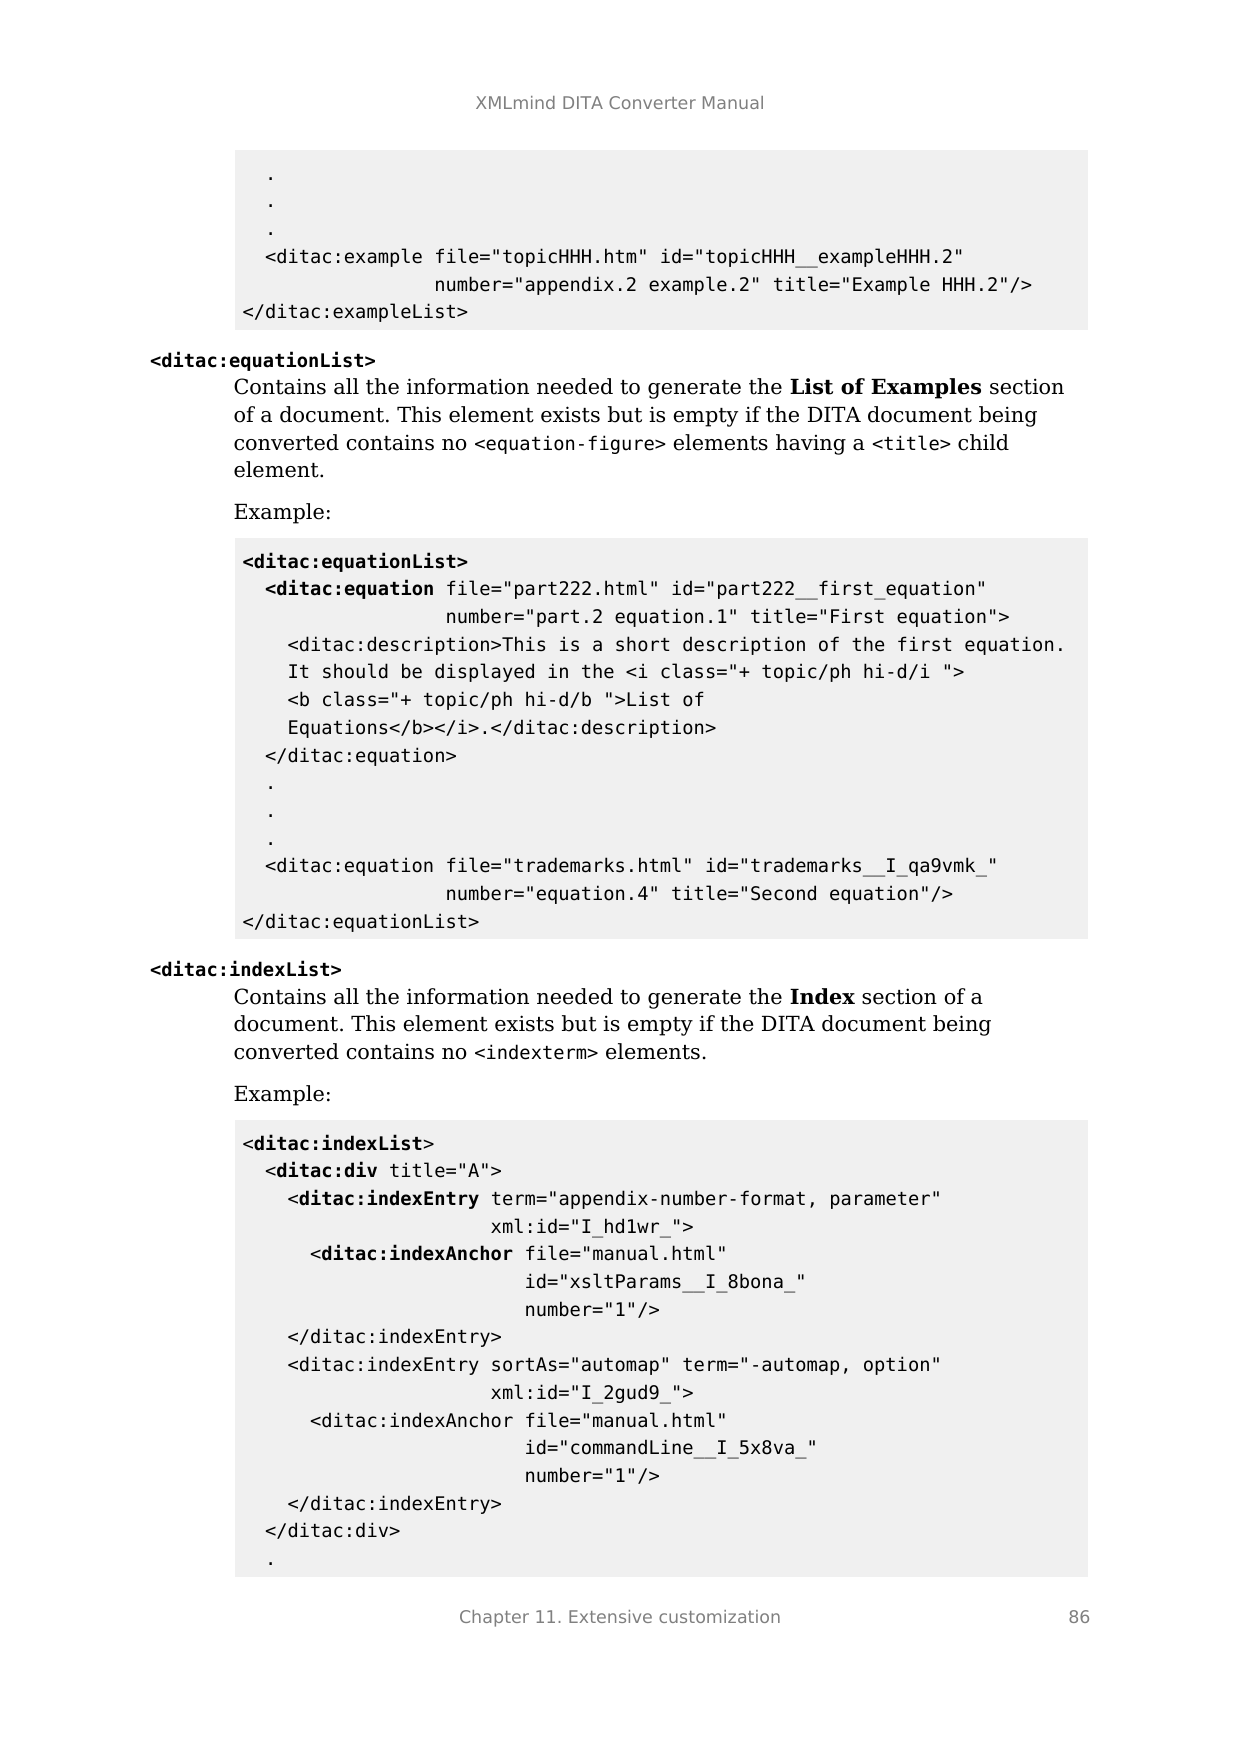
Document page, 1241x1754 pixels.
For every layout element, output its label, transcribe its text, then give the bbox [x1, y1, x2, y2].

text <ditac:indexList> [150, 953, 1090, 981]
text Contains all the information needed to generate the Index section of a document. This element exists but is empty if the DITA document being converted contains no <indexterm> elements. [233, 981, 1090, 1064]
text Example: [233, 496, 1090, 524]
text Contains all the information needed to generate the List of Examples section of a document. This element exists but is empty if the DITA document being converted contains no <equation-figure> elements having a <title> child element. [233, 372, 1090, 482]
text <ditac:equationList> <ditac:equation file="part222.html" id="part222__first_equation" number="part.2 equation.1" title="First equation"> <ditac:description>This is a short description of the first equation. It should be displayed in the <i class="+ topic/ph hi-d/i "> <b class="+ topic/ph hi-d/b ">List of Equations</b></i>.</ditac:description> </ditac:equation> . . . <ditac:equation file="trademarks.html" id="trademarks__I_qa9vmk_" number="equation.4" title="Second equation"/> </ditac:equationList> [235, 538, 1088, 939]
text Example: [233, 1078, 1090, 1106]
text <ditac:equationList> [150, 344, 1090, 372]
text <ditac:indexList> <ditac:div title="A"> <ditac:indexEntry term="appendix-number-format, parameter" xml:id="I_hd1wr_"> <ditac:indexAnchor file="manual.html" id="xsltParams__I_8bona_" number="1"/> </ditac:indexEntry> <ditac:indexEntry sortAs="automap" term="-automap, option" xml:id="I_2gud9_"> <ditac:indexAnchor file="manual.html" id="commandLine__I_5x8va_" number="1"/> </ditac:indexEntry> </ditac:div> . [235, 1120, 1088, 1577]
text . . . <ditac:example file="topicHHH.htm" id="topicHHH__exampleHHH.2" number="appendix.2 example.2" title="Example HHH.2"/> </ditac:exampleList> [235, 150, 1088, 330]
